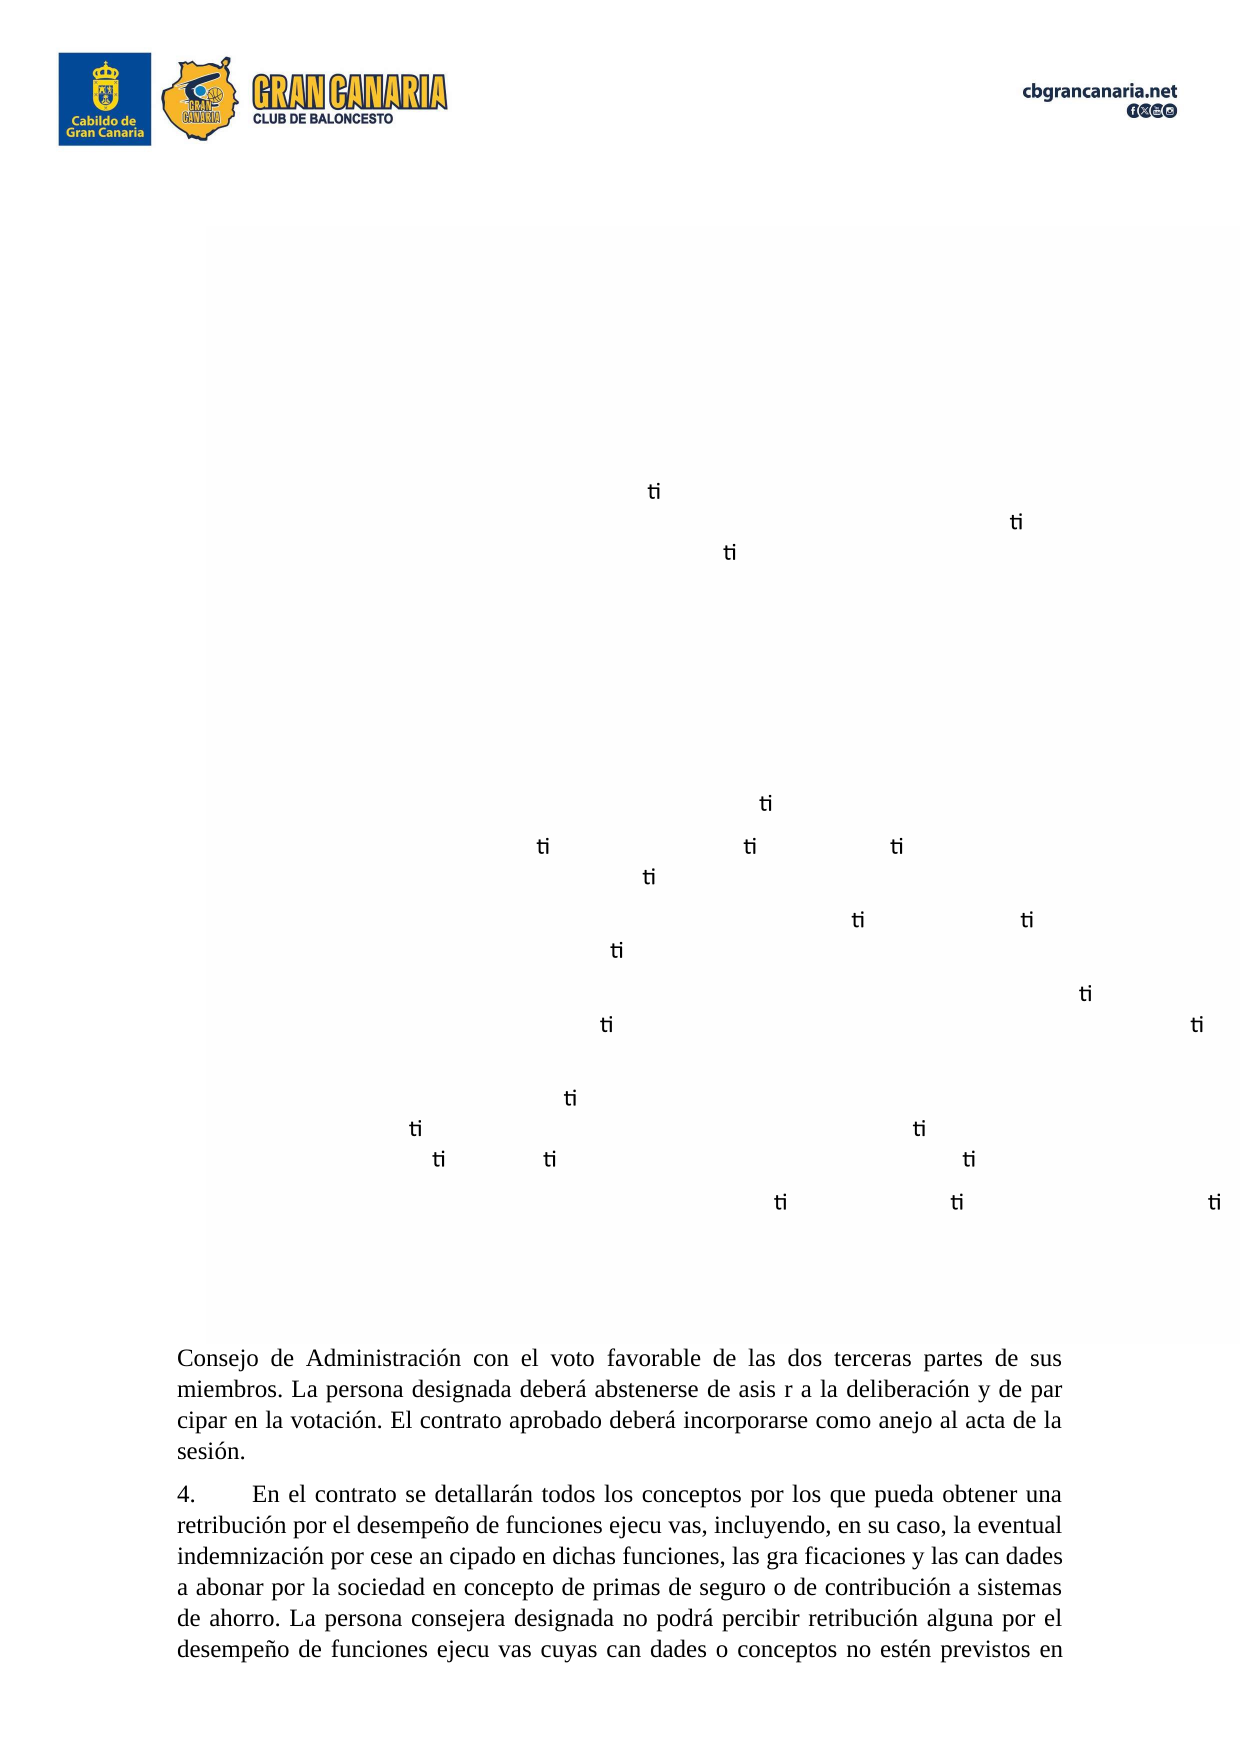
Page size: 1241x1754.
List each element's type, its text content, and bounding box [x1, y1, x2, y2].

list En el contrato se detallarán todos los conceptos por los que pueda obtener una retribución por el desempeño de funciones ejecu vas, incluyendo, en su caso, la eventual indemnización por cese an cipado en dichas funciones, las gra ficaciones y las can dades a abonar por la sociedad en concepto de primas de seguro o de contribución a sistemas de ahorro. La persona consejera designada no podrá percibir retribución alguna por el desempeño de funciones ejecu vas cuyas can dades o conceptos no estén previstos en [177, 1479, 1063, 1663]
list Consejo de Administración con el voto favorable de las dos terceras partes de sus miembros. La persona designada deberá abstenerse de asis r a la deliberación y de par cipar en la votación. El contrato aprobado deberá incorporarse como anejo al acta de la sesión. [177, 1343, 1063, 1465]
